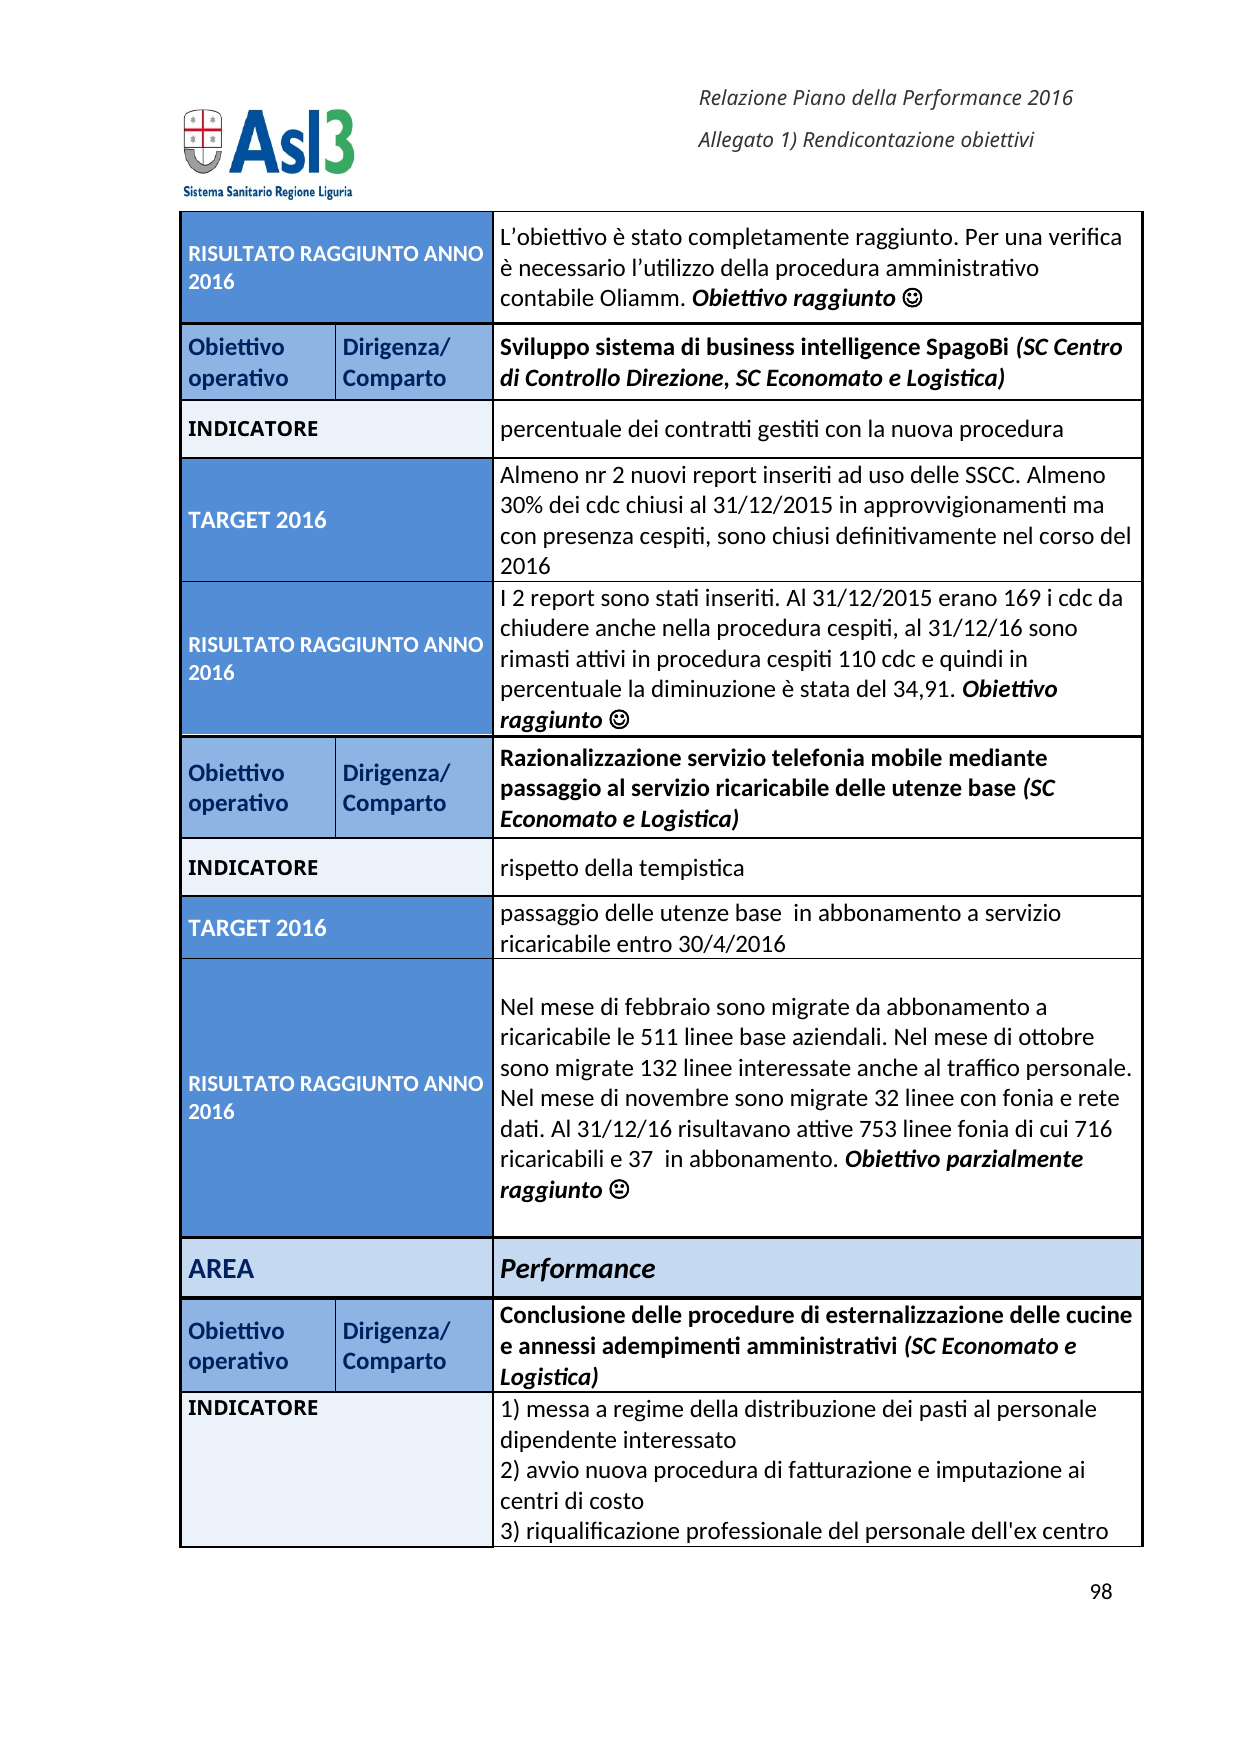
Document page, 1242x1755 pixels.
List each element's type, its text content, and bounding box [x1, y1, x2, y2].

table_cell INDICATORE [182, 401, 492, 457]
table_cell RISULTATO RAGGIUNTO ANNO 2016 [182, 582, 492, 734]
table_cell Obiettivo operativo [182, 325, 335, 399]
table_cell Performance [494, 1239, 1141, 1296]
table_cell I 2 report sono stati inseriti. Al 31/12/2015 erano 169 i cdc da chiudere anche nella procedura cespiti, al 31/12/16 sono rimasti attivi in procedura cespiti 110 cdc e quindi in percentuale la diminuzione è stata del 34,91. Obiettivo raggiunto  [494, 582, 1141, 734]
table_cell L’obiettivo è stato completamente raggiunto. Per una verifica è necessario l’utilizzo della procedura amministrativo contabile Oliamm. Obiettivo raggiunto  [494, 212, 1141, 322]
table_cell TARGET 2016 [182, 459, 335, 581]
table_cell TARGET 2016 [182, 897, 335, 958]
table_cell AREA [182, 1239, 492, 1296]
table_cell Obiettivo operativo [182, 1300, 335, 1391]
table_cell [335, 897, 492, 958]
table_cell [335, 459, 492, 581]
table_cell Obiettivo operativo [182, 738, 335, 837]
table_cell INDICATORE [182, 1393, 492, 1546]
table_cell Dirigenza/ Comparto [336, 325, 492, 399]
table_cell RISULTATO RAGGIUNTO ANNO 2016 [182, 959, 492, 1236]
table_cell Almeno nr 2 nuovi report inseriti ad uso delle SSCC. Almeno 30% dei cdc chiusi al 31/12/2015 in approvvigionamenti ma con presenza cespiti, sono chiusi definitivamente nel corso del 2016 [494, 459, 1141, 581]
table_cell Dirigenza/ Comparto [336, 1300, 492, 1391]
table_cell Nel mese di febbraio sono migrate da abbonamento a ricaricabile le 511 linee base aziendali. Nel mese di ottobre sono migrate 132 linee interessate anche al traffico personale. Nel mese di novembre sono migrate 32 linee con fonia e rete dati. Al 31/12/16 risultavano attive 753 linee fonia di cui 716 ricaricabili e 37 in abbonamento. Obiettivo parzialmente raggiunto  [494, 959, 1141, 1236]
table_cell Razionalizzazione servizio telefonia mobile mediante passaggio al servizio ricaricabile delle utenze base (SC Economato e Logistica) [494, 738, 1141, 837]
table_cell passaggio delle utenze base in abbonamento a servizio ricaricabile entro 30/4/2016 [494, 897, 1141, 958]
table_cell Dirigenza/ Comparto [336, 738, 492, 837]
table_cell Sviluppo sistema di business intelligence SpagoBi (SC Centro di Controllo Direzione, SC Economato e Logistica) [494, 325, 1141, 399]
table_cell rispetto della tempistica [494, 839, 1141, 895]
table_cell Conclusione delle procedure di esternalizzazione delle cucine e annessi adempimenti amministrativi (SC Economato e Logistica) [494, 1300, 1141, 1391]
table_cell INDICATORE [182, 839, 492, 895]
table_cell 1) messa a regime della distribuzione dei pasti al personale dipendente interessato 2) avvio nuova procedura di fatturazione e imputazione ai centri di costo 3) riqualificazione professionale del personale dell'ex centro [494, 1393, 1141, 1546]
table_cell percentuale dei contratti gestiti con la nuova procedura [494, 401, 1141, 457]
table_cell RISULTATO RAGGIUNTO ANNO 2016 [182, 212, 492, 322]
